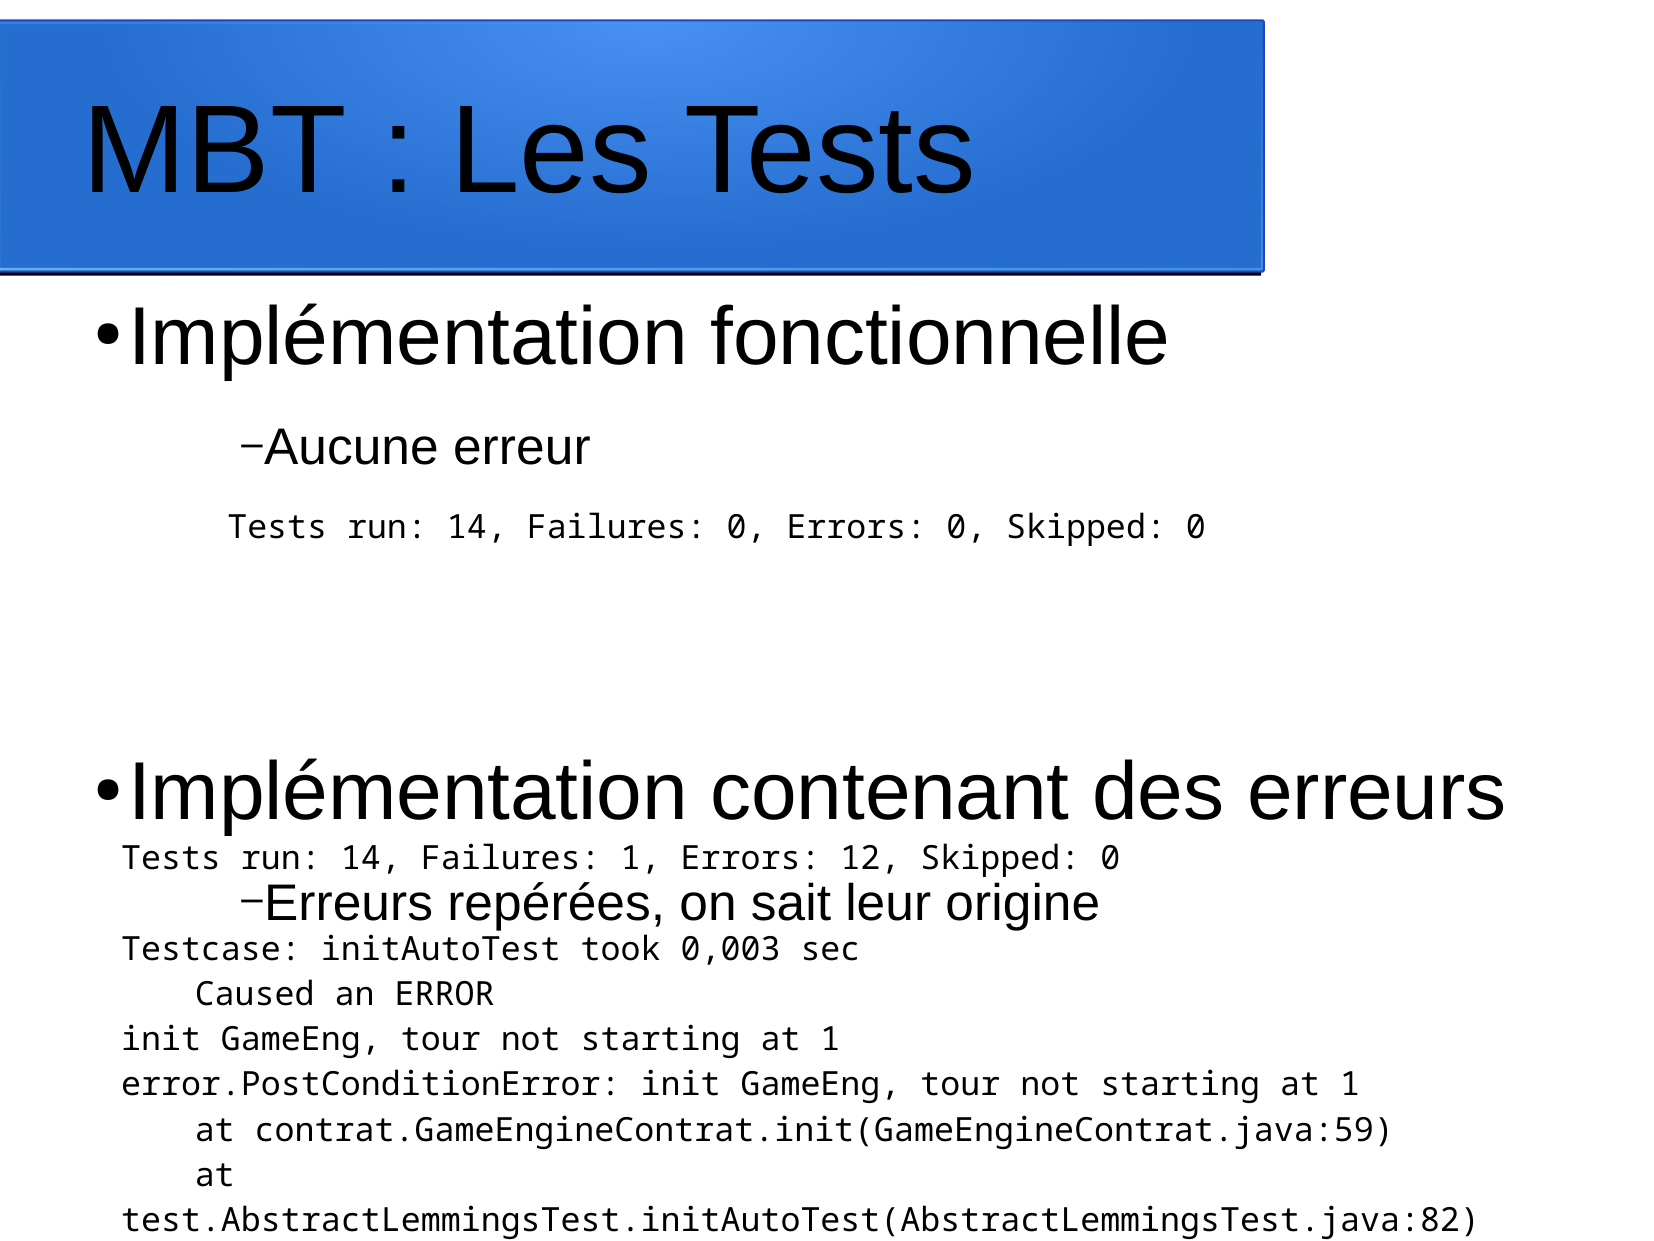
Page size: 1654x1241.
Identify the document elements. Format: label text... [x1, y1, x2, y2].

title MBT : Les Tests [82, 47, 1235, 252]
list Implémentation fonctionnelle Aucune erreur Implémentation contenant des erreurs Erreurs repérées, on sait leur origine [82, 290, 1571, 1010]
text_box Tests run: 14, Failures: 1, Errors: 12, Skipped: 0 Testcase: initAutoTest took 0,003 sec Caused an ERROR init GameEng, tour not starting at 1 error.PostConditionError: init GameEng, tour not starting at 1 at contrat.GameEngineContrat.init(GameEngineContrat.java:59) at test.AbstractLemmingsTest.initAutoTest(AbstractLemmingsTest.java:82) [106, 826, 1524, 1205]
text_box Tests run: 14, Failures: 0, Errors: 0, Skipped: 0 [212, 496, 1465, 550]
